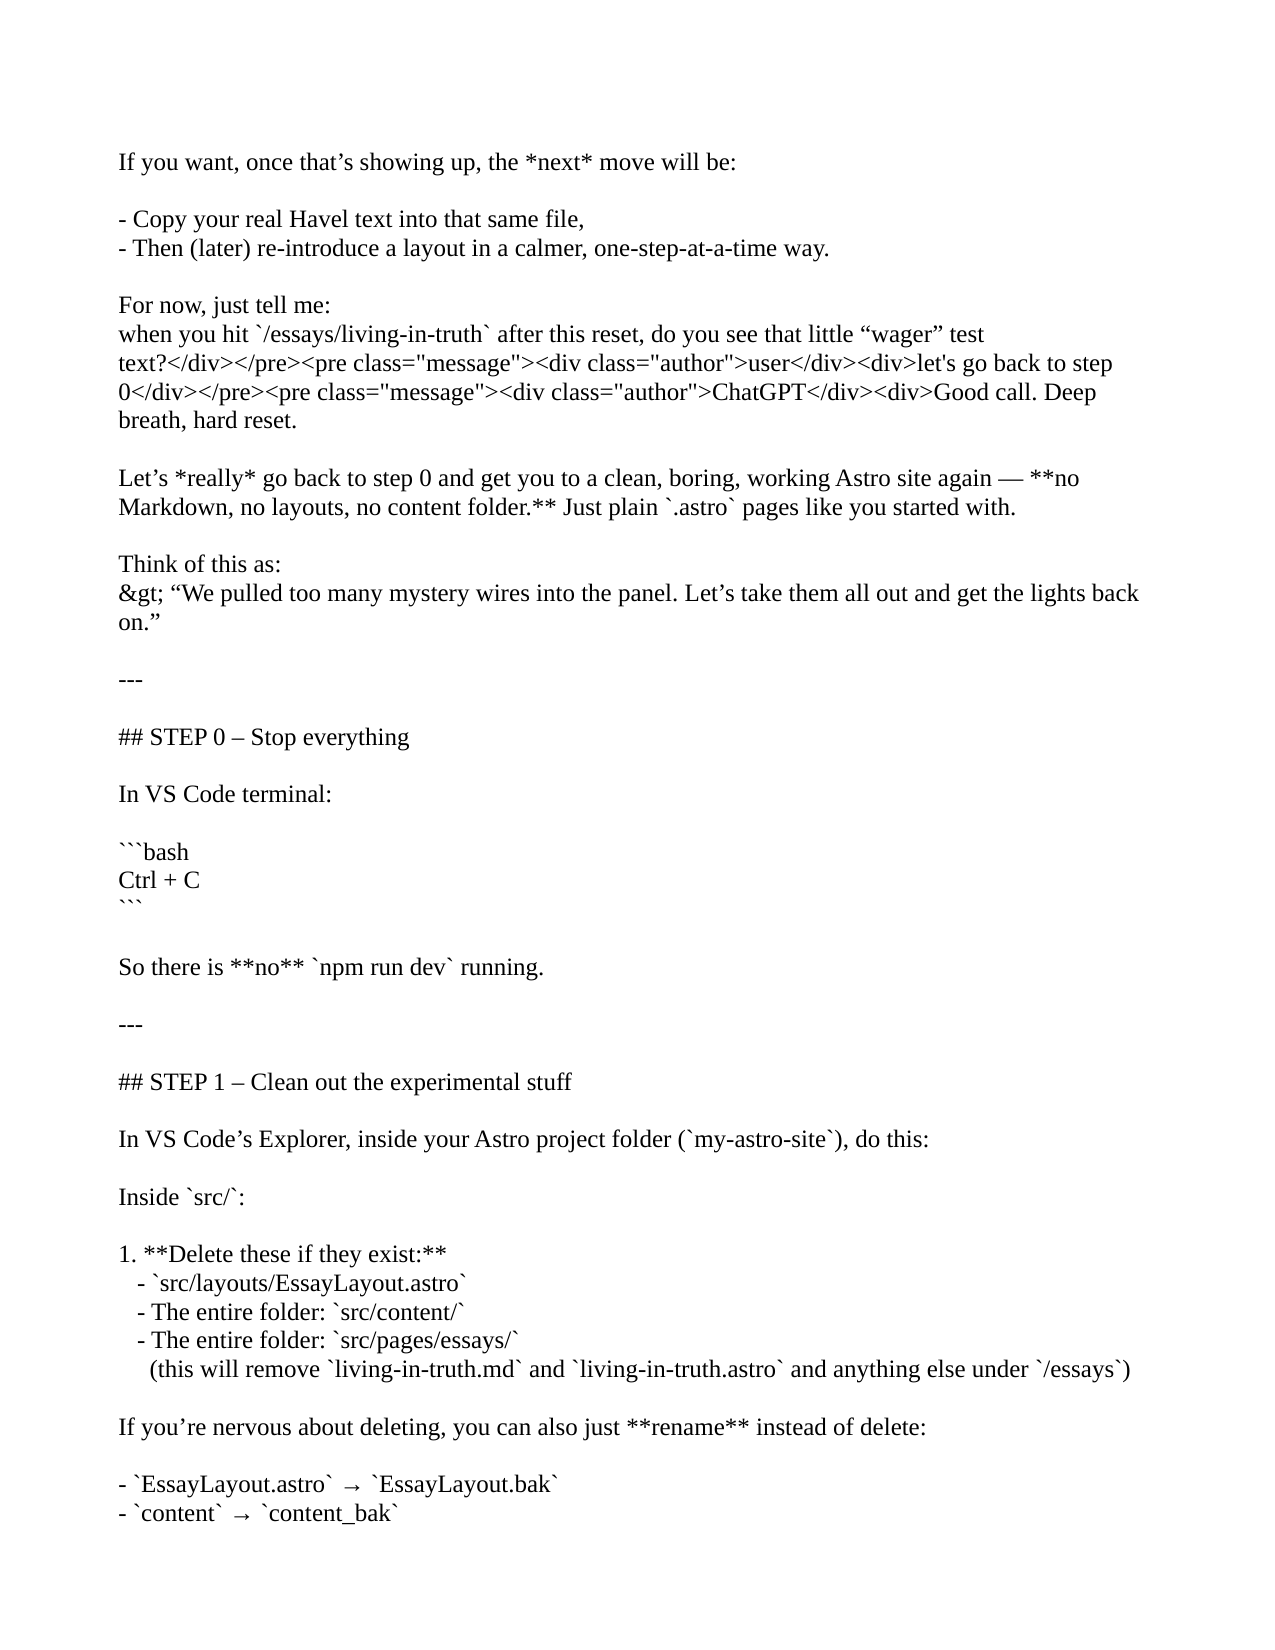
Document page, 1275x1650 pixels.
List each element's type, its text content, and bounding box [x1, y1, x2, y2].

text Think of this as: [118, 549, 1157, 578]
text Let’s *really* go back to step 0 and get you to a clean, boring, working Astro site again — **no Markdown, no layouts, no content folder.** Just plain `.astro` pages like you started with. [118, 463, 1157, 521]
text - `EssayLayout.astro` → `EssayLayout.bak` [118, 1469, 1157, 1498]
text --- [118, 664, 1157, 693]
text So there is **no** `npm run dev` running. [118, 952, 1157, 981]
text If you want, once that’s showing up, the *next* move will be: [118, 147, 1157, 176]
text - `content` → `content_bak` [118, 1498, 1157, 1527]
text when you hit `/essays/living-in-truth` after this reset, do you see that little “wager” test text?</div></pre><pre class="message"><div class="author">user</div><div>let's go back to step 0</div></pre><pre class="message"><div class="author">ChatGPT</div><div>Good call. Deep breath, hard reset. 🧯 [118, 319, 1157, 434]
text ``` [118, 894, 1157, 923]
text (this will remove `living-in-truth.md` and `living-in-truth.astro` and anything else under `/essays`) [118, 1354, 1157, 1383]
text In VS Code terminal: [118, 779, 1157, 808]
text - Then (later) re-introduce a layout in a calmer, one-step-at-a-time way. [118, 233, 1157, 262]
text ```bash [118, 837, 1157, 866]
text --- [118, 1009, 1157, 1038]
text - The entire folder: `src/content/` [118, 1297, 1157, 1326]
text Inside `src/`: [118, 1182, 1157, 1211]
text ## STEP 1 – Clean out the experimental stuff [118, 1067, 1157, 1096]
text - Copy your real Havel text into that same file, [118, 204, 1157, 233]
text &gt; “We pulled too many mystery wires into the panel. Let’s take them all out and get the lights back on.” [118, 578, 1157, 636]
text Ctrl + C [118, 866, 1157, 894]
text - `src/layouts/EssayLayout.astro` [118, 1268, 1157, 1297]
text For now, just tell me: [118, 291, 1157, 319]
text If you’re nervous about deleting, you can also just **rename** instead of delete: [118, 1412, 1157, 1441]
text ## STEP 0 – Stop everything [118, 722, 1157, 751]
text 1. **Delete these if they exist:** [118, 1239, 1157, 1268]
text - The entire folder: `src/pages/essays/` [118, 1326, 1157, 1354]
text In VS Code’s Explorer, inside your Astro project folder (`my-astro-site`), do this: [118, 1124, 1157, 1153]
